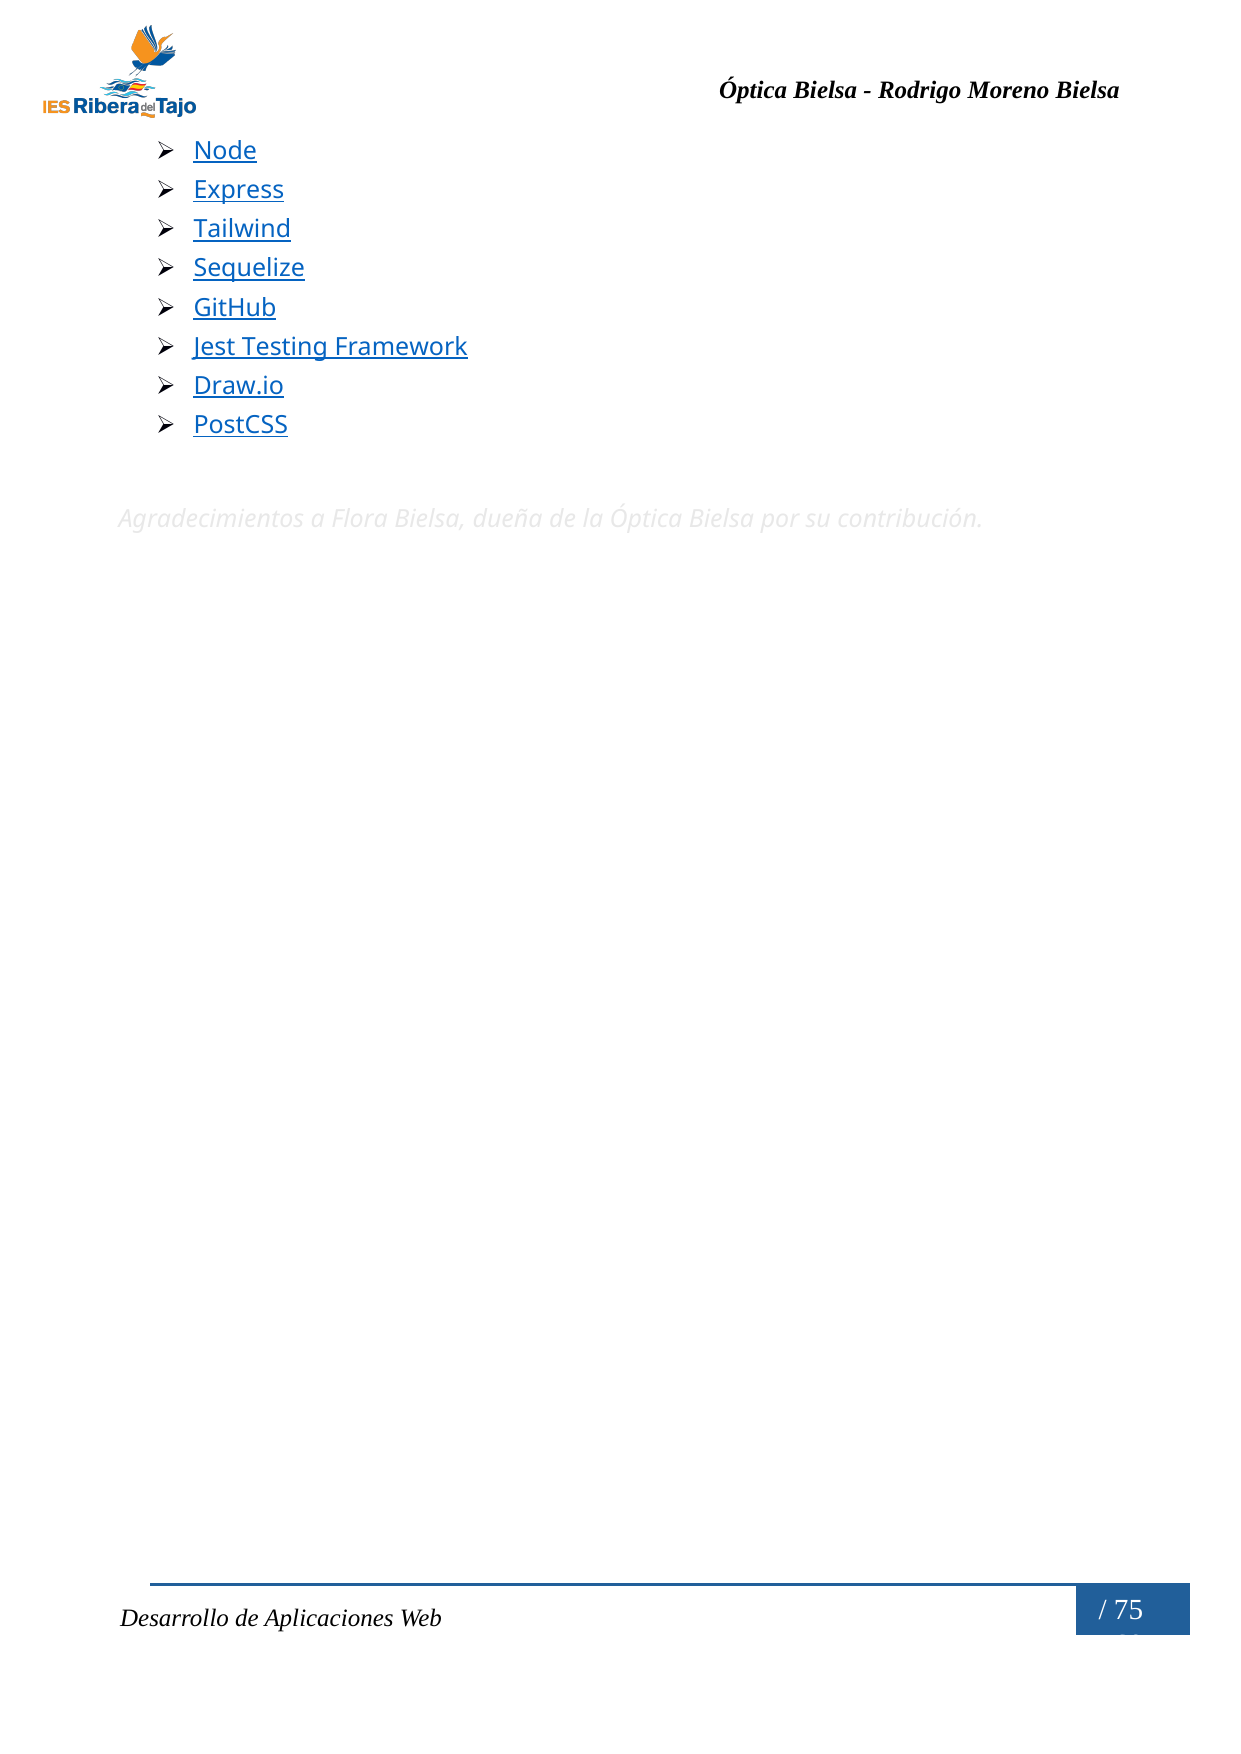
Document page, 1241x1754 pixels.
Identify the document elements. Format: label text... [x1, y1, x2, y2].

list Tailwind [156, 211, 1122, 245]
list Express [156, 172, 1122, 206]
list Sequelize [156, 250, 1122, 284]
text Agradecimientos a Flora Bielsa, dueña de la Óptica Bielsa por su contribución. [118, 501, 1122, 535]
list Jest Testing Framework [156, 328, 1122, 362]
list GitHub [156, 289, 1122, 323]
list Draw.io [156, 367, 1122, 402]
list Node [156, 132, 1122, 167]
list PostCSS [156, 407, 1122, 441]
